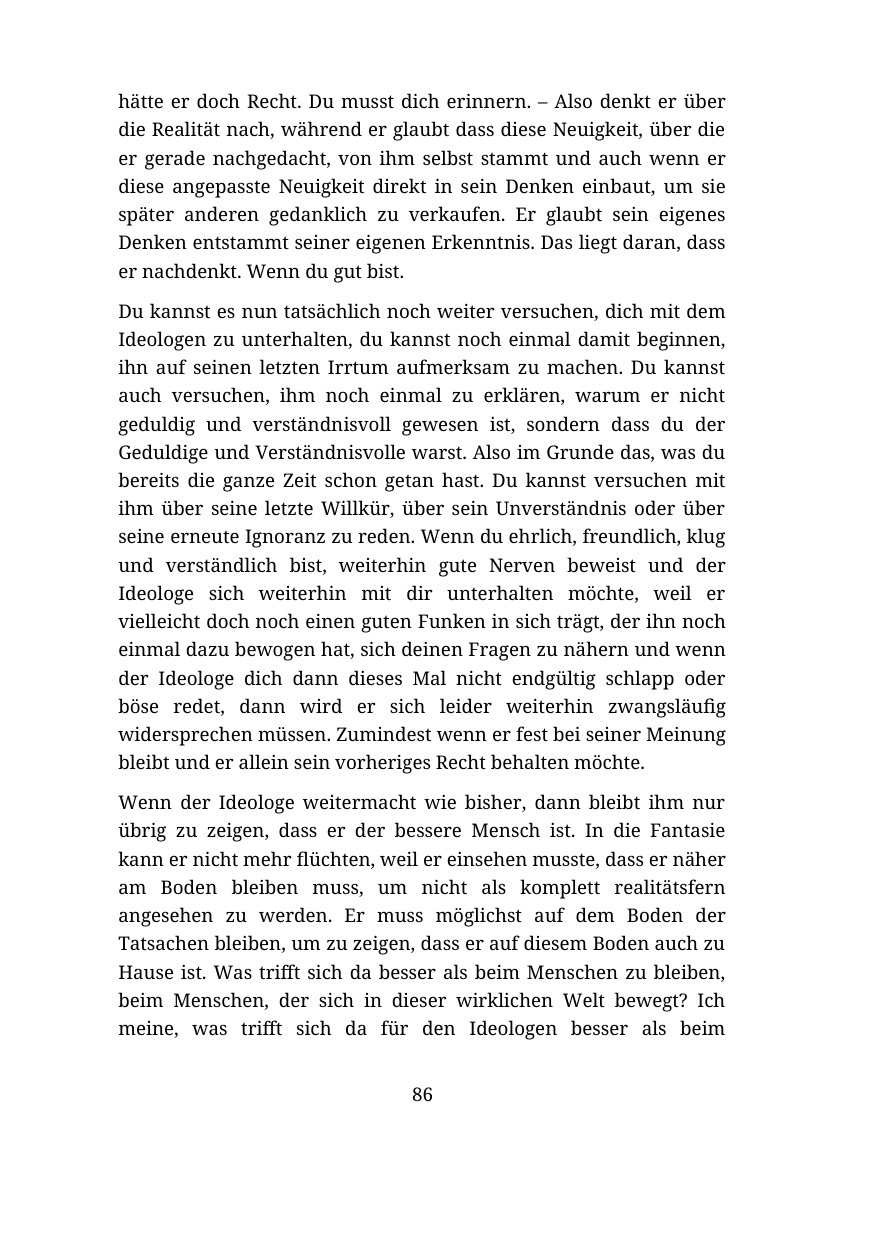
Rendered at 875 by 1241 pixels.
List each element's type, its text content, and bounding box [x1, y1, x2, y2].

text hätte er doch Recht. Du musst dich erinnern. – Also denkt er über die Realität nach, während er glaubt dass diese Neuigkeit, über die er gerade nachgedacht, von ihm selbst stammt und auch wenn er diese angepasste Neuigkeit direkt in sein Denken einbaut, um sie später anderen gedanklich zu verkaufen. Er glaubt sein eigenes Denken entstammt seiner eigenen Erkenntnis. Das liegt daran, dass er nachdenkt. Wenn du gut bist. [118, 88, 726, 283]
text Du kannst es nun tatsächlich noch weiter versuchen, dich mit dem Ideologen zu unterhalten, du kannst noch einmal damit beginnen, ihn auf seinen letzten Irrtum aufmerksam zu machen. Du kannst auch versuchen, ihm noch einmal zu erklären, warum er nicht geduldig und verständnisvoll gewesen ist, sondern dass du der Geduldige und Verständnisvolle warst. Also im Grunde das, was du bereits die ganze Zeit schon getan hast. Du kannst versuchen mit ihm über seine letzte Willkür, über sein Unverständnis oder über seine erneute Ignoranz zu reden. Wenn du ehrlich, freundlich, klug und verständlich bist, weiterhin gute Nerven beweist und der Ideologe sich weiterhin mit dir unterhalten möchte, weil er vielleicht doch noch einen guten Funken in sich trägt, der ihn noch einmal dazu bewogen hat, sich deinen Fragen zu nähern und wenn der Ideologe dich dann dieses Mal nicht endgültig schlapp oder böse redet, dann wird er sich leider weiterhin zwangsläufig widersprechen müssen. Zumindest wenn er fest bei seiner Meinung bleibt und er allein sein vorheriges Recht behalten möchte. [118, 298, 726, 775]
text Wenn der Ideologe weitermacht wie bisher, dann bleibt ihm nur übrig zu zeigen, dass er der bessere Mensch ist. In die Fantasie kann er nicht mehr flüchten, weil er einsehen musste, dass er näher am Boden bleiben muss, um nicht als komplett realitätsfern angesehen zu werden. Er muss möglichst auf dem Boden der Tatsachen bleiben, um zu zeigen, dass er auf diesem Boden auch zu Hause ist. Was trifft sich da besser als beim Menschen zu bleiben, beim Menschen, der sich in dieser wirklichen Welt bewegt? Ich meine, was trifft sich da für den Ideologen besser als beim [118, 789, 726, 1041]
